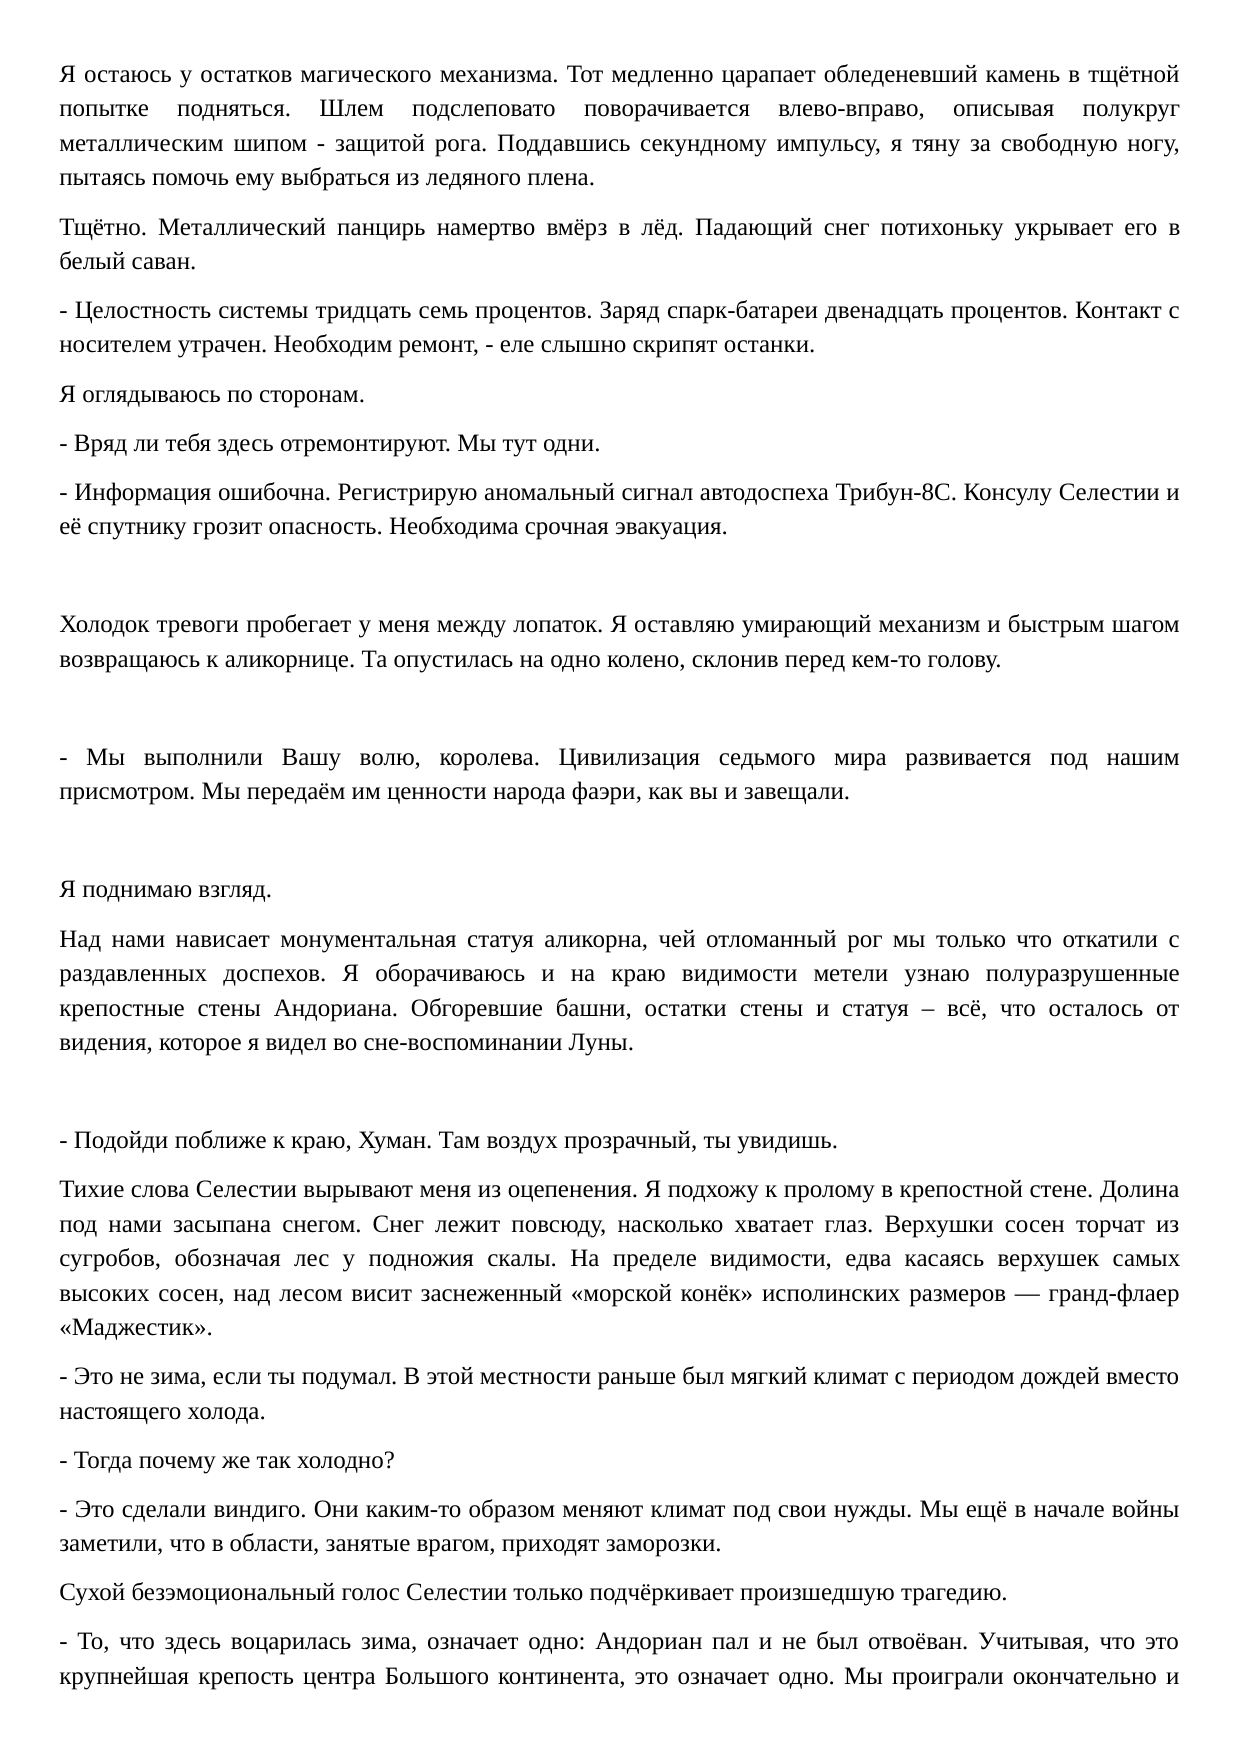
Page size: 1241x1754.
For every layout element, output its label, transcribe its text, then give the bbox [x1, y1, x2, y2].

text Над нами нависает монументальная статуя аликорна, чей отломанный рог мы только что откатили с раздавленных доспехов. Я оборачиваюсь и на краю видимости метели узнаю полуразрушенные крепостные стены Андориана. Обгоревшие башни, остатки стены и статуя – всё, что осталось от видения, которое я видел во сне-воспоминании Луны. [59, 924, 1181, 1056]
text Сухой безэмоциональный голос Селестии только подчёркивает произшедшую трагедию. [59, 1577, 1181, 1606]
text - Тогда почему же так холодно? [59, 1445, 1181, 1473]
text Тихие слова Селестии вырывают меня из оцепенения. Я подхожу к пролому в крепостной стене. Долина под нами засыпана снегом. Снег лежит повсюду, насколько хватает глаз. Верхушки сосен торчат из сугробов, обозначая лес у подножия скалы. На пределе видимости, едва касаясь верхушек самых высоких сосен, над лесом висит заснеженный «морской конёк» исполинских размеров — гранд-флаер «Маджестик». [59, 1174, 1181, 1341]
text - Вряд ли тебя здесь отремонтируют. Мы тут одни. [59, 428, 1181, 456]
text Тщётно. Металлический панцирь намертво вмёрз в лёд. Падающий снег потихоньку укрывает его в белый саван. [59, 212, 1181, 275]
text Я поднимаю взгляд. [59, 874, 1181, 903]
text - Это не зима, если ты подумал. В этой местности раньше был мягкий климат с периодом дождей вместо настоящего холода. [59, 1361, 1181, 1424]
text Я остаюсь у остатков магического механизма. Тот медленно царапает обледеневший камень в тщётной попытке подняться. Шлем подслеповато поворачивается влево-вправо, описывая полукруг металлическим шипом - защитой рога. Поддавшись секундному импульсу, я тяну за свободную ногу, пытаясь помочь ему выбраться из ледяного плена. [59, 59, 1181, 191]
text - Целостность системы тридцать семь процентов. Заряд спарк-батареи двенадцать процентов. Контакт с носителем утрачен. Необходим ремонт, - еле слышно скрипят останки. [59, 295, 1181, 358]
text Я оглядываюсь по сторонам. [59, 379, 1181, 407]
text - Подойди поближе к краю, Хуман. Там воздух прозрачный, ты увидишь. [59, 1125, 1181, 1154]
text - Информация ошибочна. Регистрирую аномальный сигнал автодоспеха Трибун-8С. Консулу Селестии и её спутнику грозит опасность. Необходима срочная эвакуация. [59, 477, 1181, 540]
text Холодок тревоги пробегает у меня между лопаток. Я оставляю умирающий механизм и быстрым шагом возвращаюсь к аликорнице. Та опустилась на одно колено, склонив перед кем-то голову. [59, 609, 1181, 673]
text - Мы выполнили Вашу волю, королева. Цивилизация седьмого мира развивается под нашим присмотром. Мы передаём им ценности народа фаэри, как вы и завещали. [59, 742, 1181, 805]
text - То, что здесь воцарилась зима, означает одно: Андориан пал и не был отвоёван. Учитывая, что это крупнейшая крепость центра Большого континента, это означает одно. Мы проиграли окончательно и [59, 1626, 1181, 1690]
text - Это сделали виндиго. Они каким-то образом меняют климат под свои нужды. Мы ещё в начале войны заметили, что в области, занятые врагом, приходят заморозки. [59, 1494, 1181, 1557]
